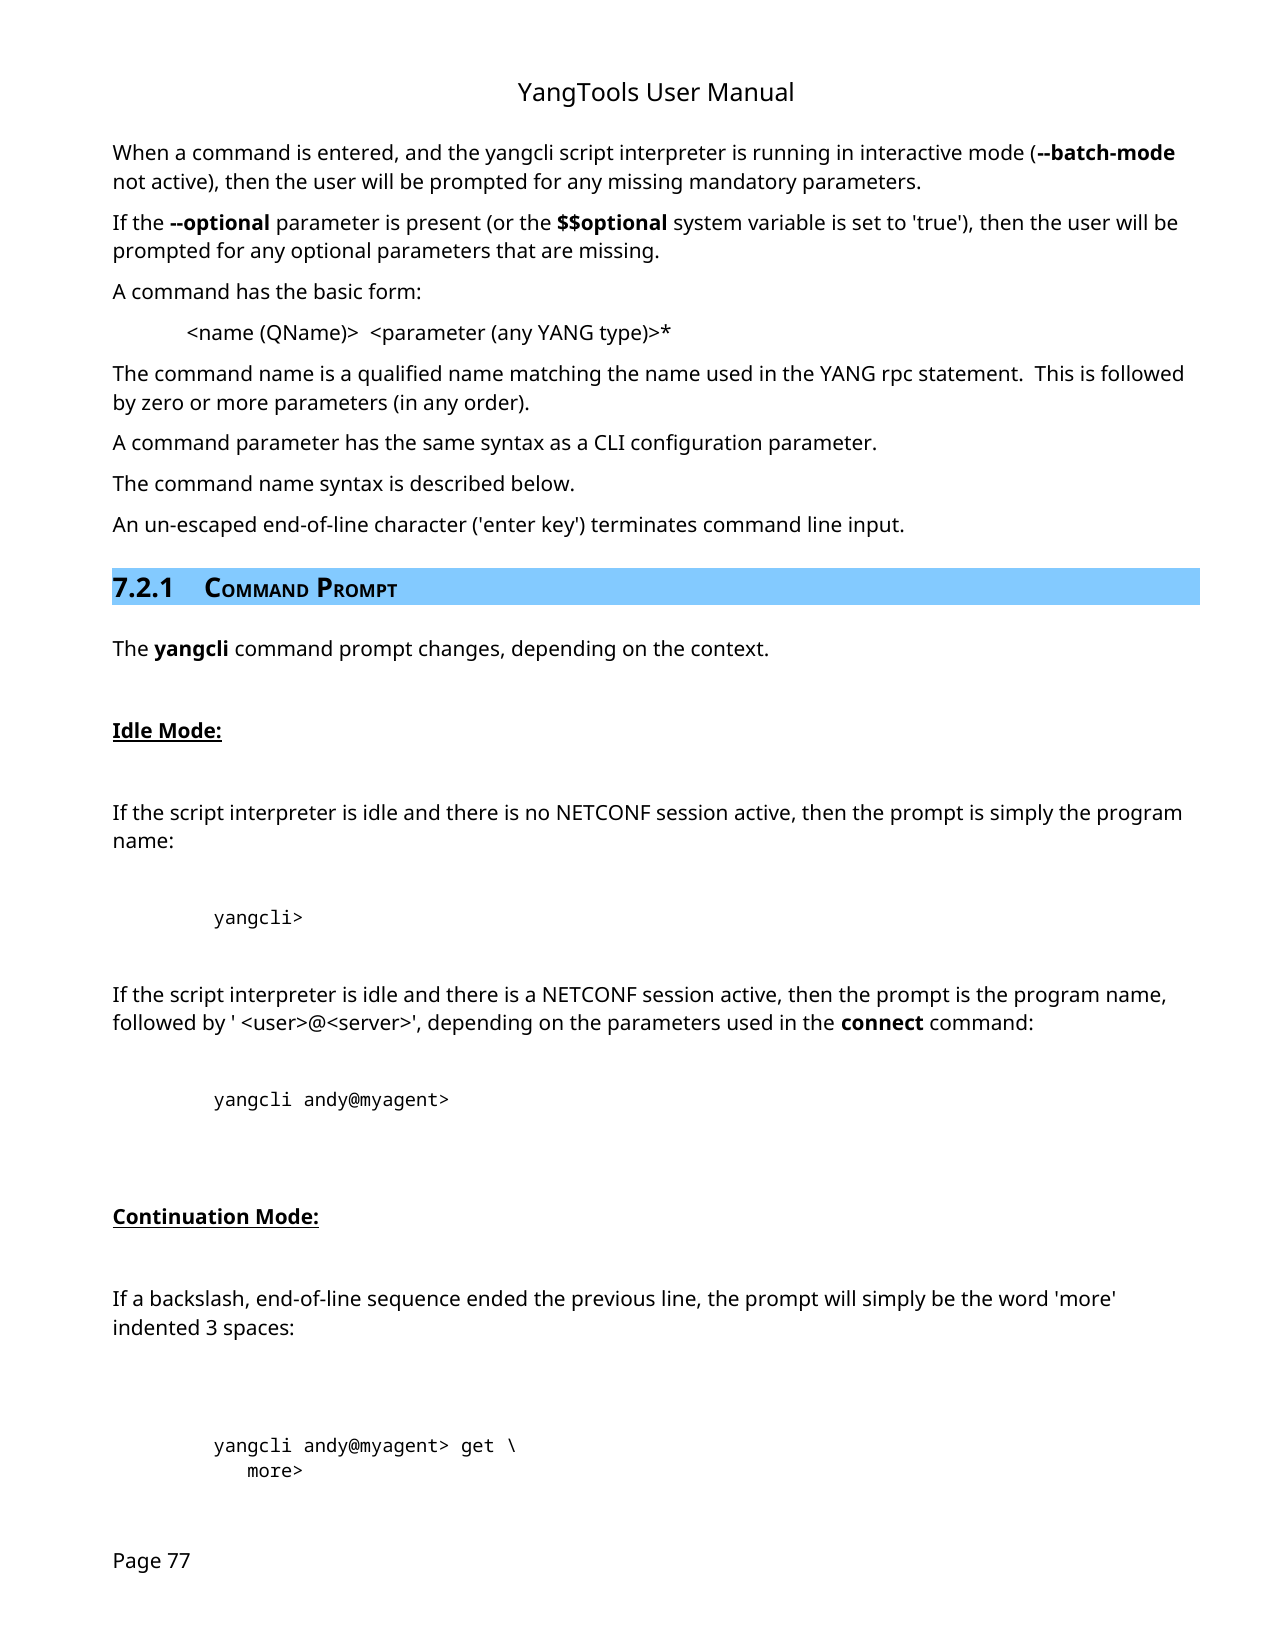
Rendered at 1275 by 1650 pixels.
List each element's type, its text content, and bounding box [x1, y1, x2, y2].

text yangcli andy@myagent> get \ more> [139, 1432, 1200, 1483]
text An un-escaped end-of-line character ('enter key') terminates command line input. [112, 510, 1200, 539]
text If a backslash, end-of-line sequence ended the previous line, the prompt will simply be the word 'more' indented 3 spaces: [112, 1284, 1200, 1341]
text Continuation Mode: [112, 1202, 1200, 1231]
text Idle Mode: [112, 716, 1200, 744]
text A command has the basic form: [112, 277, 1200, 306]
text The command name syntax is described below. [112, 469, 1200, 498]
text If the --optional parameter is present (or the $$optional system variable is set to 'true'), then the user will be prompted for any optional parameters that are missing. [112, 208, 1200, 265]
text yangcli> [139, 905, 1200, 930]
text <name (QName)> <parameter (any YANG type)>* [112, 318, 1200, 347]
text If the script interpreter is idle and there is no NETCONF session active, then the prompt is simply the program name: [112, 798, 1200, 855]
text The yangcli command prompt changes, depending on the context. [112, 634, 1200, 662]
text yangcli andy@myagent> [139, 1087, 1200, 1112]
text If the script interpreter is idle and there is a NETCONF session active, then the prompt is the program name, followed by ' <user>@<server>', depending on the parameters used in the connect command: [112, 980, 1200, 1037]
text When a command is entered, and the yangcli script interpreter is running in interactive mode (--batch-mode not active), then the user will be prompted for any missing mandatory parameters. [112, 138, 1200, 195]
text The command name is a qualified name matching the name used in the YANG rpc statement. This is followed by zero or more parameters (in any order). [112, 359, 1200, 416]
subtitle Command Prompt [112, 568, 1200, 605]
text A command parameter has the same syntax as a CLI configuration parameter. [112, 428, 1200, 457]
